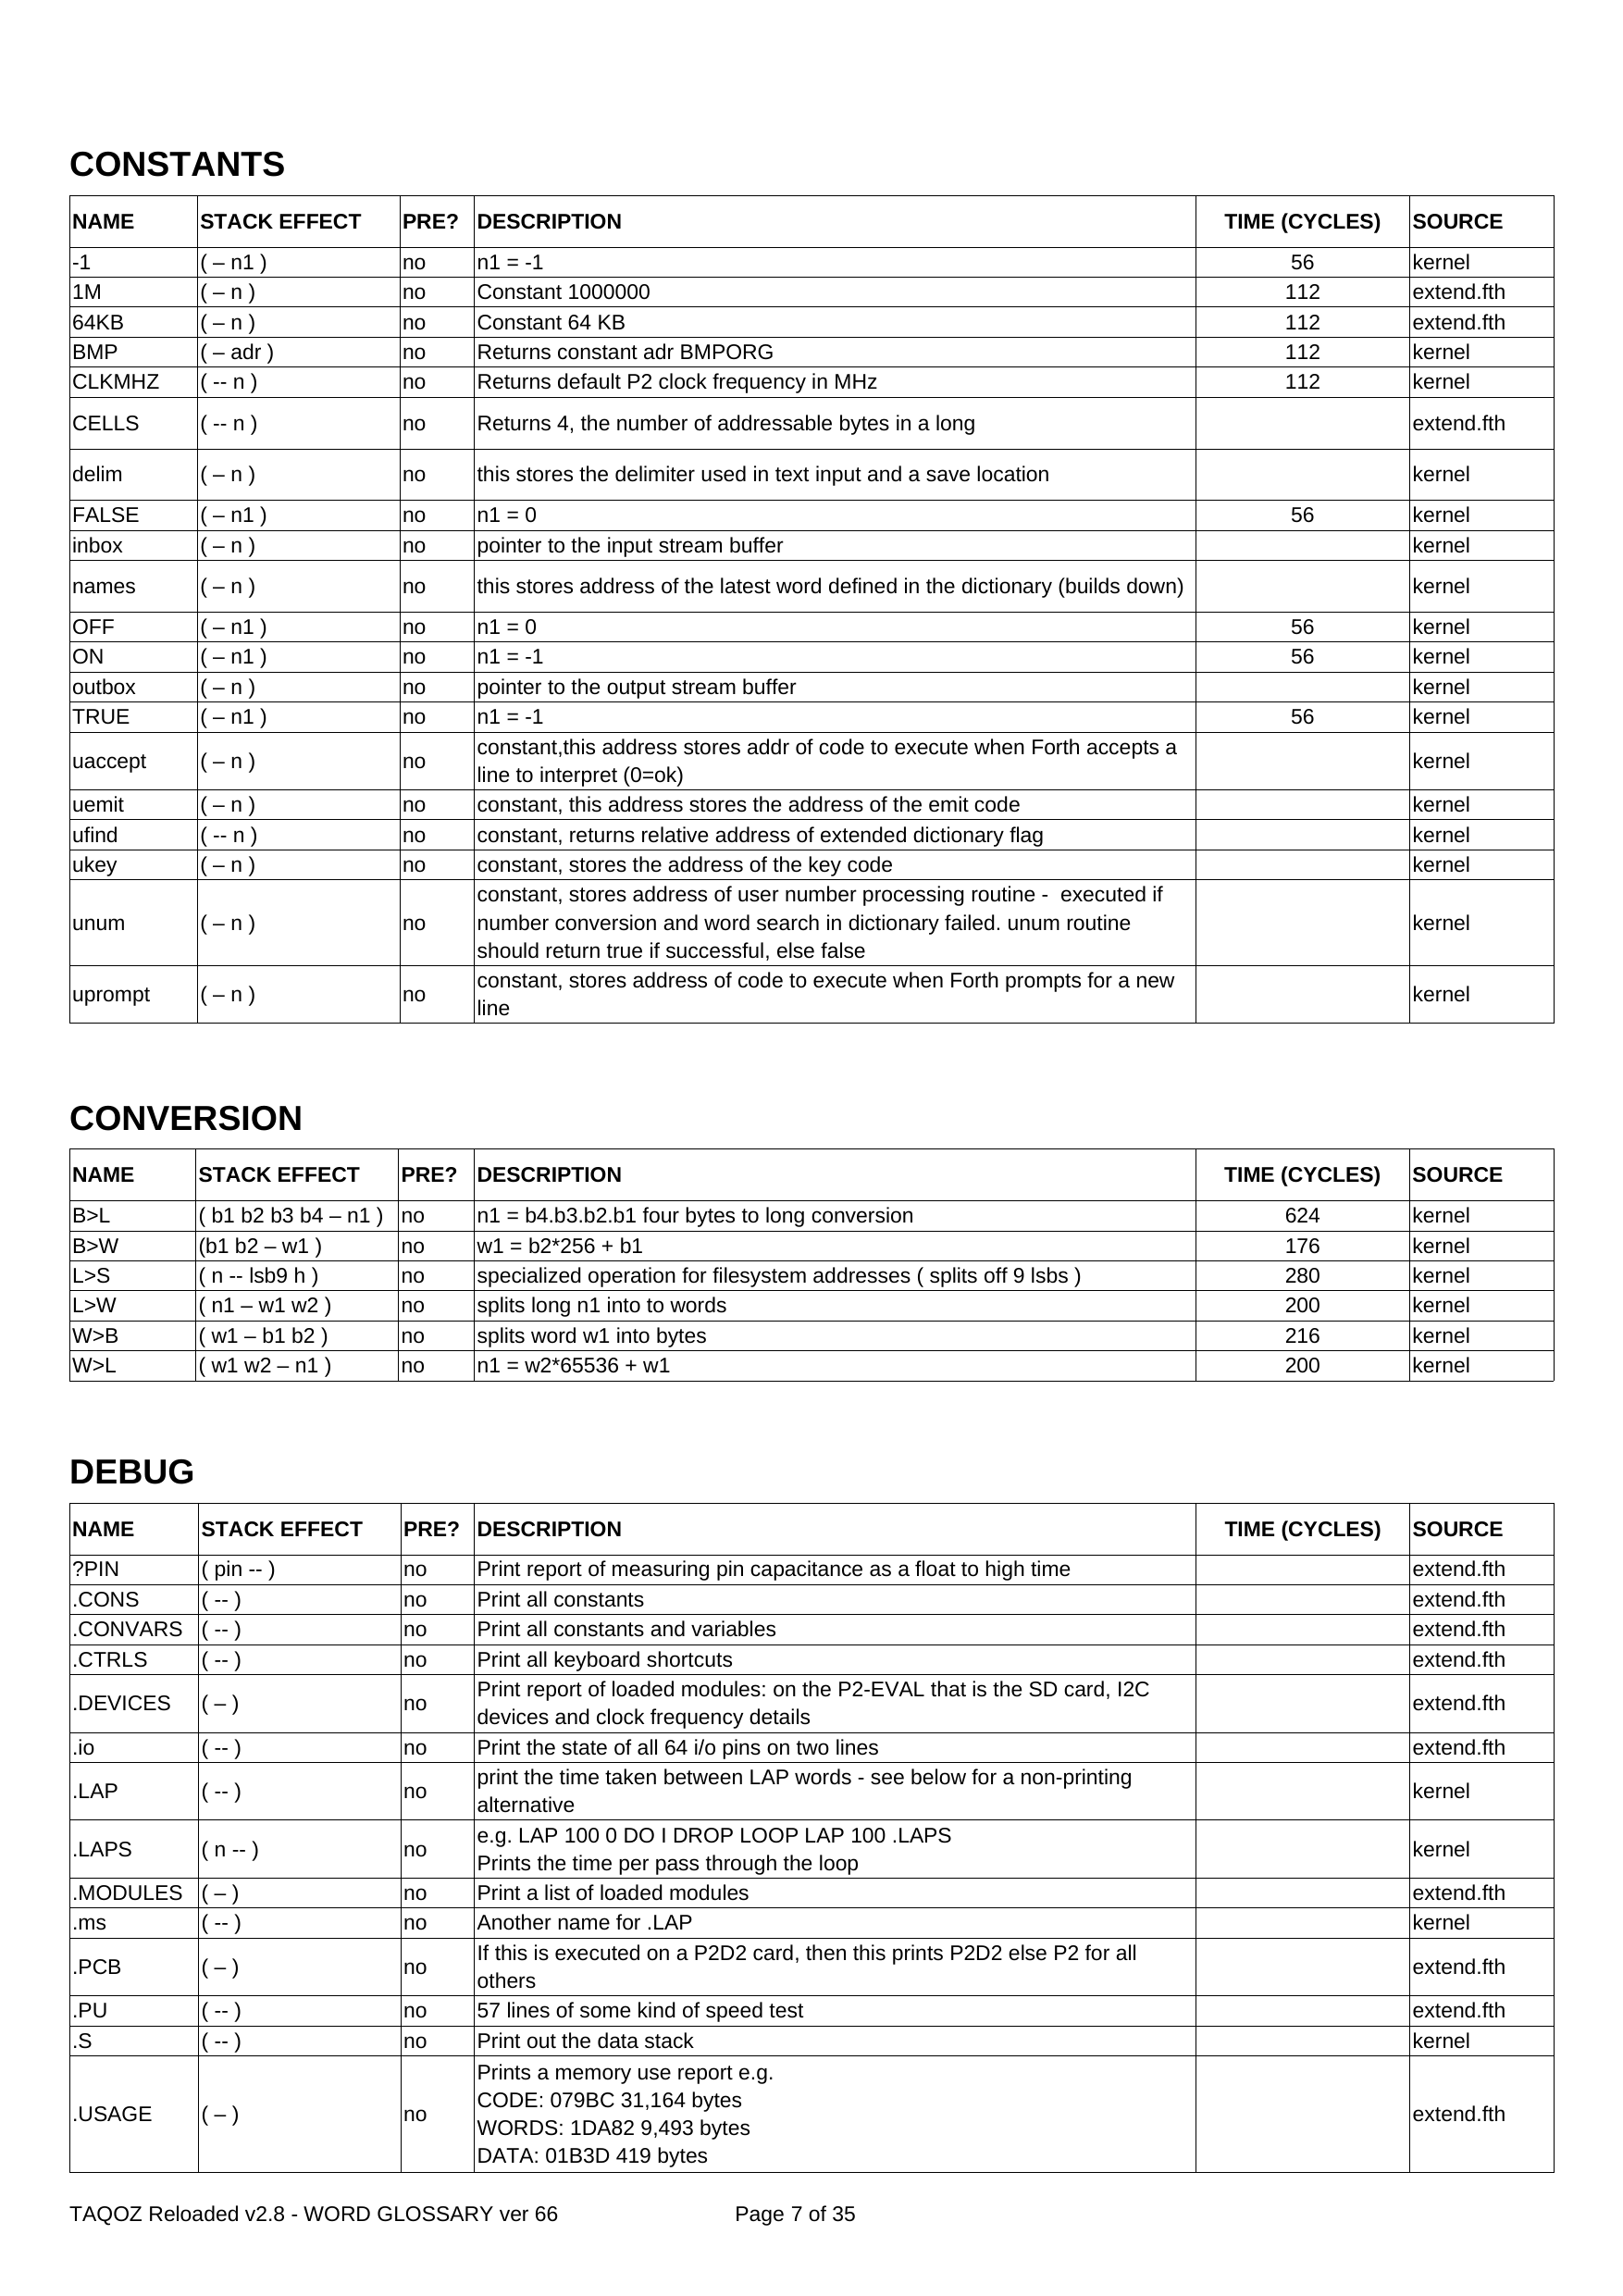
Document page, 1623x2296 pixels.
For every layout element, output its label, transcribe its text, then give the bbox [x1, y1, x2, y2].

table_cell 624 [1196, 1201, 1409, 1230]
table_cell ?PIN [70, 1556, 198, 1584]
table_cell kernel [1410, 790, 1554, 819]
subtitle CONSTANTS [69, 143, 1554, 183]
table_cell kernel [1410, 501, 1554, 530]
table_header SOURCE [1410, 1504, 1554, 1554]
table_cell uaccept [70, 733, 197, 789]
table_cell kernel [1410, 2027, 1554, 2055]
table_header SOURCE [1410, 196, 1554, 247]
table_cell ( -- ) [199, 2027, 401, 2055]
table_cell [1196, 966, 1409, 1023]
table_cell Print all constants [475, 1585, 1196, 1614]
table_cell Constant 1000000 [475, 278, 1196, 306]
table_cell no [401, 613, 474, 641]
table_cell ufind [70, 820, 197, 850]
table_cell .io [70, 1733, 198, 1762]
table_cell ( – n ) [198, 531, 400, 560]
table_cell Returns constant adr BMPORG [475, 338, 1196, 366]
table_cell no [401, 367, 474, 397]
table_cell ( -- ) [199, 1645, 401, 1674]
table_cell ( – n ) [198, 850, 400, 879]
table_cell kernel [1410, 1322, 1554, 1350]
table_cell [1196, 1820, 1409, 1878]
table_cell extend.fth [1410, 2056, 1554, 2172]
table_cell kernel [1410, 880, 1554, 965]
table_header DESCRIPTION [475, 1504, 1196, 1554]
table_cell ( – n ) [198, 307, 400, 337]
table_cell ( w1 – b1 b2 ) [196, 1322, 398, 1350]
table_cell kernel [1410, 1232, 1554, 1260]
table_cell .CONVARS [70, 1615, 198, 1644]
table_cell no [401, 307, 474, 337]
table_cell extend.fth [1410, 1939, 1554, 1995]
table_header NAME [70, 1504, 198, 1554]
table_cell kernel [1410, 1763, 1554, 1819]
table_header STACK EFFECT [198, 196, 400, 247]
table_cell no [402, 1733, 474, 1762]
table_cell 56 [1196, 501, 1409, 530]
table_cell e.g. LAP 100 0 DO I DROP LOOP LAP 100 .LAPS Prints the time per pass through the loop [475, 1820, 1196, 1878]
table_cell W>B [70, 1322, 195, 1350]
table_cell n1 = w2*65536 + w1 [475, 1351, 1196, 1381]
table_cell [1196, 1675, 1409, 1732]
table_cell 216 [1196, 1322, 1409, 1350]
table_header SOURCE [1410, 1149, 1554, 1200]
table_cell kernel [1410, 450, 1554, 500]
table_header STACK EFFECT [196, 1149, 398, 1200]
table_cell extend.fth [1410, 398, 1554, 448]
table_cell n1 = 0 [475, 613, 1196, 641]
table_cell W>L [70, 1351, 195, 1381]
table_cell .USAGE [70, 2056, 198, 2172]
table_cell no [402, 1645, 474, 1674]
table_cell 112 [1196, 367, 1409, 397]
table_cell kernel [1410, 1351, 1554, 1381]
table_cell 200 [1196, 1351, 1409, 1381]
table_cell [1196, 790, 1409, 819]
table_cell (b1 b2 – w1 ) [196, 1232, 398, 1260]
table_cell .ms [70, 1908, 198, 1938]
table_cell [1196, 1733, 1409, 1762]
table_cell 64KB [70, 307, 197, 337]
table_cell ( n -- lsb9 h ) [196, 1261, 398, 1290]
table_cell no [402, 1908, 474, 1938]
table_cell kernel [1410, 966, 1554, 1023]
table_cell Print all keyboard shortcuts [475, 1645, 1196, 1674]
table_cell Print out the data stack [475, 2027, 1196, 2055]
table_cell extend.fth [1410, 1615, 1554, 1644]
table_cell [1196, 2027, 1409, 2055]
table_cell ( – n ) [198, 966, 400, 1023]
table_cell ( – n ) [198, 278, 400, 306]
table_cell no [399, 1351, 474, 1381]
table_cell ( – n1 ) [198, 642, 400, 672]
table_cell ( – ) [199, 1879, 401, 1907]
table_cell B>W [70, 1232, 195, 1260]
table_cell Another name for .LAP [475, 1908, 1196, 1938]
table_cell no [401, 966, 474, 1023]
table_cell 200 [1196, 1291, 1409, 1321]
table_cell no [401, 673, 474, 701]
table_cell -1 [70, 248, 197, 277]
table_header NAME [70, 1149, 195, 1200]
table_cell ( -- n ) [198, 820, 400, 850]
table_cell CELLS [70, 398, 197, 448]
table_cell outbox [70, 673, 197, 701]
table_cell 56 [1196, 613, 1409, 641]
table_cell [1196, 398, 1409, 448]
table_cell [1196, 1908, 1409, 1938]
table_cell If this is executed on a P2D2 card, then this prints P2D2 else P2 for all others [475, 1939, 1196, 1995]
subtitle DEBUG [69, 1451, 1554, 1491]
table_cell 112 [1196, 307, 1409, 337]
table_cell CLKMHZ [70, 367, 197, 397]
table_cell ( -- n ) [198, 367, 400, 397]
table_cell L>S [70, 1261, 195, 1290]
table_header TIME (CYCLES) [1196, 1504, 1409, 1554]
table_cell .DEVICES [70, 1675, 198, 1732]
table_cell ( -- ) [199, 1763, 401, 1819]
table_cell n1 = 0 [475, 501, 1196, 530]
table_header TIME (CYCLES) [1196, 196, 1409, 247]
table_cell BMP [70, 338, 197, 366]
table_cell ( -- ) [199, 1996, 401, 2026]
table_cell 56 [1196, 642, 1409, 672]
table_cell ukey [70, 850, 197, 879]
table_cell Print report of loaded modules: on the P2-EVAL that is the SD card, I2C devices and clock frequency details [475, 1675, 1196, 1732]
table_cell 57 lines of some kind of speed test [475, 1996, 1196, 2026]
table_cell ON [70, 642, 197, 672]
table_cell no [401, 790, 474, 819]
table_cell no [401, 450, 474, 500]
table_cell no [402, 1939, 474, 1995]
table_cell no [402, 1879, 474, 1907]
table_cell ( – n ) [198, 880, 400, 965]
table_cell kernel [1410, 248, 1554, 277]
table_cell .PCB [70, 1939, 198, 1995]
table_cell no [401, 338, 474, 366]
table_cell ( -- ) [199, 1733, 401, 1762]
table_cell no [401, 820, 474, 850]
table_cell Constant 64 KB [475, 307, 1196, 337]
table_cell no [401, 561, 474, 612]
table_cell ( – n ) [198, 450, 400, 500]
table_cell kernel [1410, 367, 1554, 397]
table_cell n1 = -1 [475, 702, 1196, 732]
table_cell kernel [1410, 1291, 1554, 1321]
table_cell ( – n1 ) [198, 613, 400, 641]
table_header PRE? [402, 1504, 474, 1554]
table_cell ( n -- ) [199, 1820, 401, 1878]
table_cell .LAP [70, 1763, 198, 1819]
table_cell kernel [1410, 702, 1554, 732]
table_cell constant, stores address of code to execute when Forth prompts for a new line [475, 966, 1196, 1023]
table_cell .CONS [70, 1585, 198, 1614]
table_cell [1196, 561, 1409, 612]
table_cell no [401, 278, 474, 306]
table_cell [1196, 1585, 1409, 1614]
table_cell inbox [70, 531, 197, 560]
table_cell ( – ) [199, 2056, 401, 2172]
table_cell kernel [1410, 531, 1554, 560]
table_cell [1196, 1763, 1409, 1819]
table_cell extend.fth [1410, 307, 1554, 337]
table_cell [1196, 531, 1409, 560]
table_cell [1196, 1939, 1409, 1995]
table_cell no [401, 531, 474, 560]
table_cell Print a list of loaded modules [475, 1879, 1196, 1907]
table_cell pointer to the input stream buffer [475, 531, 1196, 560]
table_cell [1196, 1879, 1409, 1907]
table_cell no [401, 248, 474, 277]
table_cell 112 [1196, 338, 1409, 366]
table_cell ( n1 – w1 w2 ) [196, 1291, 398, 1321]
table_cell no [402, 1585, 474, 1614]
table_cell FALSE [70, 501, 197, 530]
table_cell this stores address of the latest word defined in the dictionary (builds down) [475, 561, 1196, 612]
table_cell kernel [1410, 338, 1554, 366]
table_cell ( – adr ) [198, 338, 400, 366]
table_cell ( -- ) [199, 1615, 401, 1644]
table_cell extend.fth [1410, 1996, 1554, 2026]
table_cell kernel [1410, 850, 1554, 879]
table_cell no [399, 1322, 474, 1350]
table_cell kernel [1410, 561, 1554, 612]
table_cell constant, this address stores the address of the emit code [475, 790, 1196, 819]
table_cell extend.fth [1410, 1879, 1554, 1907]
table_cell no [401, 398, 474, 448]
table_cell no [402, 1820, 474, 1878]
table_cell 56 [1196, 702, 1409, 732]
table_cell extend.fth [1410, 1556, 1554, 1584]
table_cell no [399, 1232, 474, 1260]
table_cell no [401, 880, 474, 965]
table_cell unum [70, 880, 197, 965]
table_cell extend.fth [1410, 1585, 1554, 1614]
table_cell ( – ) [199, 1675, 401, 1732]
table_cell constant, stores address of user number processing routine - executed if number conversion and word search in dictionary failed. unum routine should return true if successful, else false [475, 880, 1196, 965]
table_cell Print report of measuring pin capacitance as a float to high time [475, 1556, 1196, 1584]
table_header DESCRIPTION [475, 1149, 1196, 1200]
table_cell [1196, 2056, 1409, 2172]
table_cell pointer to the output stream buffer [475, 673, 1196, 701]
table_cell no [399, 1291, 474, 1321]
table_cell 56 [1196, 248, 1409, 277]
table_cell no [402, 1556, 474, 1584]
table_cell kernel [1410, 642, 1554, 672]
table_cell Print all constants and variables [475, 1615, 1196, 1644]
table_cell no [402, 1675, 474, 1732]
table_cell constant, stores the address of the key code [475, 850, 1196, 879]
table_cell ( -- ) [199, 1908, 401, 1938]
table_cell print the time taken between LAP words - see below for a non-printing alternative [475, 1763, 1196, 1819]
table_cell 176 [1196, 1232, 1409, 1260]
table_cell [1196, 1645, 1409, 1674]
table_header STACK EFFECT [199, 1504, 401, 1554]
table_cell extend.fth [1410, 1675, 1554, 1732]
table_cell no [401, 702, 474, 732]
table_cell w1 = b2*256 + b1 [475, 1232, 1196, 1260]
table_cell specialized operation for filesystem addresses ( splits off 9 lsbs ) [475, 1261, 1196, 1290]
table_cell splits word w1 into bytes [475, 1322, 1196, 1350]
table_cell ( – n1 ) [198, 248, 400, 277]
table_cell 1M [70, 278, 197, 306]
table_cell [1196, 673, 1409, 701]
table_cell .LAPS [70, 1820, 198, 1878]
table_cell no [402, 1996, 474, 2026]
table_cell n1 = -1 [475, 642, 1196, 672]
table_cell ( – n1 ) [198, 702, 400, 732]
table_cell constant,this address stores addr of code to execute when Forth accepts a line to interpret (0=ok) [475, 733, 1196, 789]
table_cell 112 [1196, 278, 1409, 306]
table_cell L>W [70, 1291, 195, 1321]
table_cell Returns 4, the number of addressable bytes in a long [475, 398, 1196, 448]
table_cell .MODULES [70, 1879, 198, 1907]
table_cell no [401, 850, 474, 879]
table_cell delim [70, 450, 197, 500]
table_cell no [402, 2027, 474, 2055]
table_cell kernel [1410, 673, 1554, 701]
table_cell uemit [70, 790, 197, 819]
table_cell [1196, 820, 1409, 850]
table_cell names [70, 561, 197, 612]
table_cell ( – n1 ) [198, 501, 400, 530]
table_cell kernel [1410, 733, 1554, 789]
table_cell OFF [70, 613, 197, 641]
table_cell ( w1 w2 – n1 ) [196, 1351, 398, 1381]
table_cell .CTRLS [70, 1645, 198, 1674]
table_cell uprompt [70, 966, 197, 1023]
table_cell no [399, 1261, 474, 1290]
table_cell no [402, 1763, 474, 1819]
table_cell TRUE [70, 702, 197, 732]
table_cell ( – n ) [198, 561, 400, 612]
table_cell .S [70, 2027, 198, 2055]
table_cell ( -- ) [199, 1585, 401, 1614]
table_cell ( – n ) [198, 673, 400, 701]
table_cell ( – n ) [198, 790, 400, 819]
table_header PRE? [399, 1149, 474, 1200]
table_header TIME (CYCLES) [1196, 1149, 1409, 1200]
table_cell [1196, 1615, 1409, 1644]
table_cell this stores the delimiter used in text input and a save location [475, 450, 1196, 500]
table_cell [1196, 850, 1409, 879]
table_cell extend.fth [1410, 278, 1554, 306]
table_header NAME [70, 196, 197, 247]
table_cell kernel [1410, 1820, 1554, 1878]
table_cell ( -- n ) [198, 398, 400, 448]
table_cell kernel [1410, 1201, 1554, 1230]
subtitle CONVERSION [69, 1098, 1554, 1137]
table_cell [1196, 880, 1409, 965]
table_cell constant, returns relative address of extended dictionary flag [475, 820, 1196, 850]
table_cell no [401, 733, 474, 789]
table_cell ( pin -- ) [199, 1556, 401, 1584]
table_cell n1 = -1 [475, 248, 1196, 277]
table_cell Print the state of all 64 i/o pins on two lines [475, 1733, 1196, 1762]
table_cell [1196, 450, 1409, 500]
table_cell extend.fth [1410, 1733, 1554, 1762]
table_cell no [399, 1201, 474, 1230]
table_cell Prints a memory use report e.g. CODE: 079BC 31,164 bytes WORDS: 1DA82 9,493 bytes DATA: 01B3D 419 bytes [475, 2056, 1196, 2172]
table_cell [1196, 1996, 1409, 2026]
table_cell no [401, 642, 474, 672]
table_cell no [402, 1615, 474, 1644]
table_cell ( b1 b2 b3 b4 – n1 ) [196, 1201, 398, 1230]
table_cell [1196, 733, 1409, 789]
table_cell kernel [1410, 1908, 1554, 1938]
table_cell extend.fth [1410, 1645, 1554, 1674]
table_header PRE? [401, 196, 474, 247]
table_cell 280 [1196, 1261, 1409, 1290]
table_cell kernel [1410, 1261, 1554, 1290]
table_cell [1196, 1556, 1409, 1584]
table_cell B>L [70, 1201, 195, 1230]
table_cell n1 = b4.b3.b2.b1 four bytes to long conversion [475, 1201, 1196, 1230]
table_header DESCRIPTION [475, 196, 1196, 247]
table_cell no [402, 2056, 474, 2172]
table_cell Returns default P2 clock frequency in MHz [475, 367, 1196, 397]
table_cell .PU [70, 1996, 198, 2026]
table_cell kernel [1410, 613, 1554, 641]
table_cell no [401, 501, 474, 530]
table_cell splits long n1 into to words [475, 1291, 1196, 1321]
table_cell ( – ) [199, 1939, 401, 1995]
table_cell kernel [1410, 820, 1554, 850]
table_cell ( – n ) [198, 733, 400, 789]
